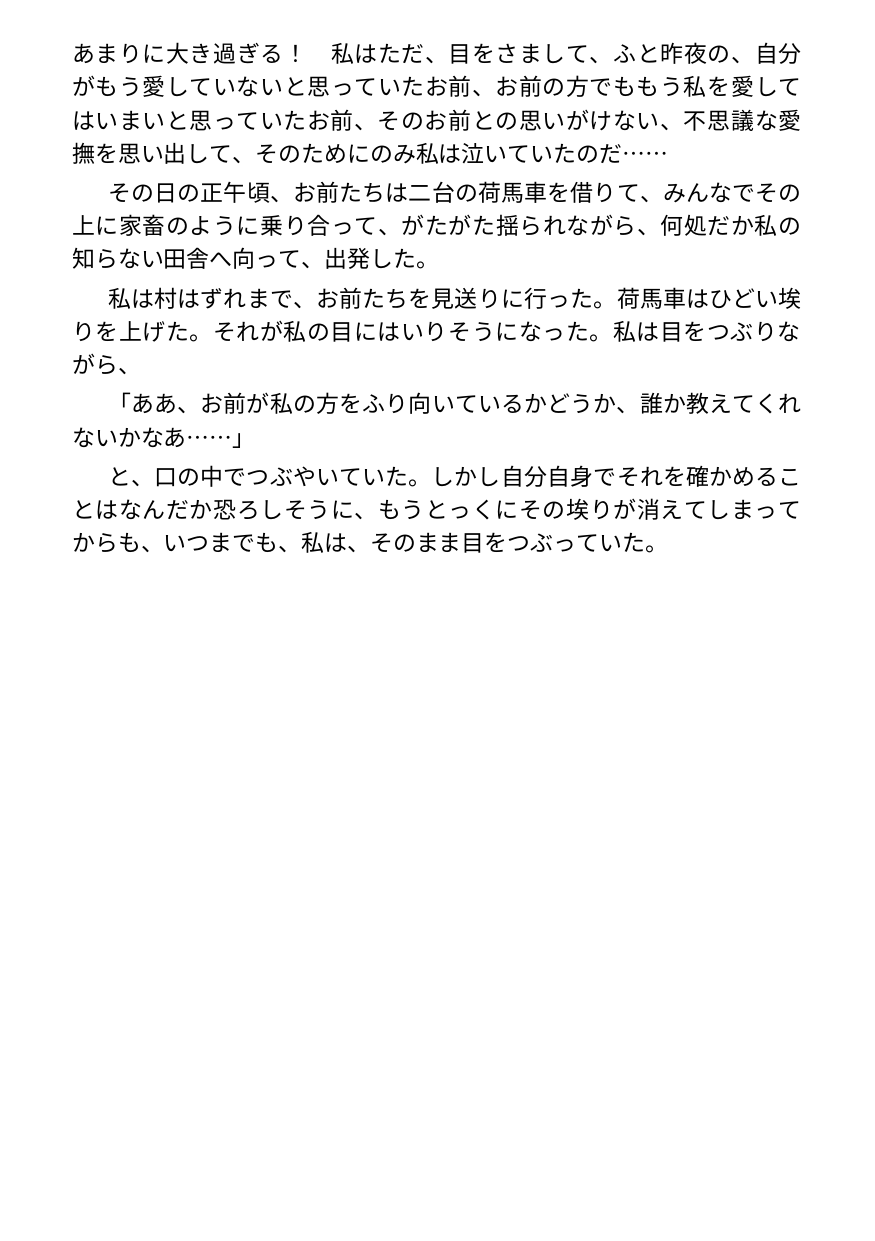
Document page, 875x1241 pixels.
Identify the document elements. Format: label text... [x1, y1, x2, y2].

text 私は村はずれまで、お前たちを見送りに行った。荷馬車はひどい埃りを上げた。それが私の目にはいりそうになった。私は目をつぶりながら、 [72, 281, 802, 380]
text あまりに大き過ぎる！ 私はただ、目をさまして、ふと昨夜の、自分がもう愛していないと思っていたお前、お前の方でももう私を愛してはいまいと思っていたお前、そのお前との思いがけない、不思議な愛撫を思い出して、そのためにのみ私は泣いていたのだ…… [72, 36, 802, 169]
text その日の正午頃、お前たちは二台の荷馬車を借りて、みんなでその上に家畜のように乗り合って、がたがた揺られながら、何処だか私の知らない田舎へ向って、出発した。 [72, 175, 802, 274]
text と、口の中でつぶやいていた。しかし自分自身でそれを確かめることはなんだか恐ろしそうに、もうとっくにその埃りが消えてしまってからも、いつまでも、私は、そのまま目をつぶっていた。 [72, 458, 802, 558]
text 「ああ、お前が私の方をふり向いているかどうか、誰か教えてくれないかなあ……」 [72, 386, 802, 453]
